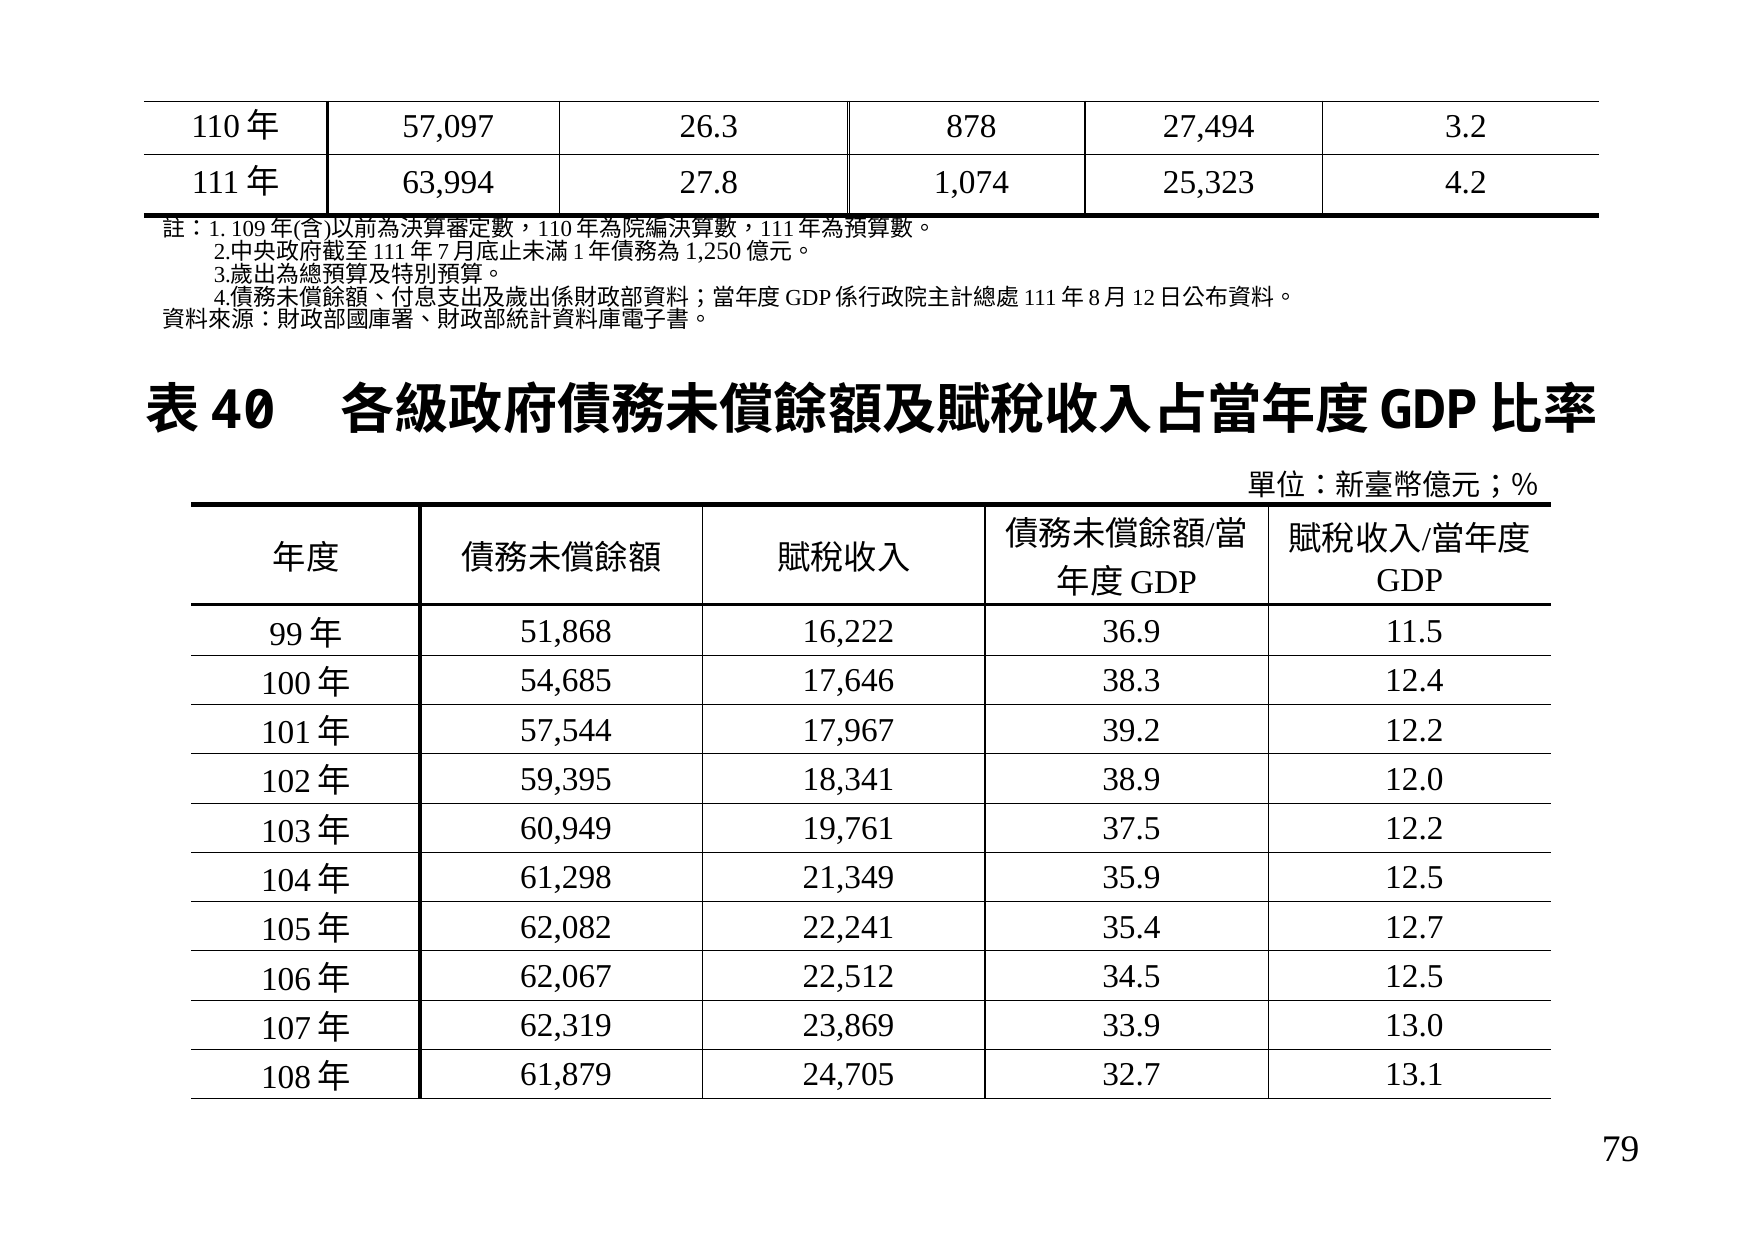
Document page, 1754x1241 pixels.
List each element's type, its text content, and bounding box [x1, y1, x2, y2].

table_cell 16,222 [703, 606, 984, 654]
table_cell 32.7 [986, 1050, 1268, 1098]
table_header 賦稅收入 [703, 507, 984, 603]
table_cell 108年 [191, 1050, 418, 1098]
table_cell 19,761 [703, 804, 984, 852]
table_cell 61,298 [422, 853, 702, 901]
table_cell 17,646 [703, 656, 984, 704]
table_cell 107年 [191, 1001, 418, 1049]
table_cell 13.0 [1269, 1001, 1551, 1049]
table_cell 17,967 [703, 705, 984, 753]
table_cell 12.5 [1269, 951, 1551, 999]
table_cell 22,512 [703, 951, 984, 999]
table_cell 62,082 [422, 902, 702, 950]
table_cell 3.2 [1323, 102, 1599, 154]
text 4.債務未償餘額、付息支出及歲出係財政部資料；當年度GDP係行政院主計總處111年8月12日公布資料。 [103, 287, 1613, 309]
table_cell 11.5 [1269, 606, 1551, 654]
table_cell 24,705 [703, 1050, 984, 1098]
table_cell 1,074 [850, 155, 1084, 213]
table_cell 62,067 [422, 951, 702, 999]
table_cell 23,869 [703, 1001, 984, 1049]
table_cell 63,994 [329, 155, 559, 213]
table_cell 99年 [191, 606, 418, 654]
text 3.歲出為總預算及特別預算。 [103, 264, 1613, 287]
table_cell 61,879 [422, 1050, 702, 1098]
table_cell 111年 [144, 155, 326, 213]
table_cell 59,395 [422, 754, 702, 802]
table_cell 18,341 [703, 754, 984, 802]
table_header 年度 [191, 507, 418, 603]
table_cell 12.4 [1269, 656, 1551, 704]
table_cell 22,241 [703, 902, 984, 950]
table_cell 12.2 [1269, 705, 1551, 753]
table_cell 35.4 [986, 902, 1268, 950]
table_header 債務未償餘額 [422, 507, 702, 603]
table_cell 878 [850, 102, 1084, 154]
text 註：1. 109年(含)以前為決算審定數，110年為院編決算數，111年為預算數。 [162, 218, 1598, 241]
table_cell 57,544 [422, 705, 702, 753]
text 單位：新臺幣億元；％ [118, 469, 1539, 502]
table_cell 36.9 [986, 606, 1268, 654]
table_cell 4.2 [1323, 155, 1599, 213]
table_cell 35.9 [986, 853, 1268, 901]
table_cell 25,323 [1086, 155, 1322, 213]
table_cell 33.9 [986, 1001, 1268, 1049]
text 資料來源：財政部國庫署、財政部統計資料庫電子書。 [162, 309, 1598, 332]
table_cell 110年 [144, 102, 326, 154]
table_cell 101年 [191, 705, 418, 753]
table_cell 38.3 [986, 656, 1268, 704]
subtitle 表40 各級政府債務未償餘額及賦稅收入占當年度GDP比率 [103, 332, 1639, 457]
table_cell 26.3 [560, 102, 847, 154]
table_cell 100年 [191, 656, 418, 704]
table_cell 57,097 [329, 102, 559, 154]
table_cell 105年 [191, 902, 418, 950]
table_cell 12.2 [1269, 804, 1551, 852]
table_cell 12.7 [1269, 902, 1551, 950]
table_cell 27.8 [560, 155, 847, 213]
table_cell 60,949 [422, 804, 702, 852]
table_cell 39.2 [986, 705, 1268, 753]
table_cell 27,494 [1086, 102, 1322, 154]
table_cell 37.5 [986, 804, 1268, 852]
table_cell 51,868 [422, 606, 702, 654]
table_cell 106年 [191, 951, 418, 999]
table_cell 38.9 [986, 754, 1268, 802]
table_cell 104年 [191, 853, 418, 901]
table_cell 21,349 [703, 853, 984, 901]
table_cell 12.5 [1269, 853, 1551, 901]
table_cell 12.0 [1269, 754, 1551, 802]
table_header 債務未償餘額/當年度GDP [986, 507, 1268, 603]
table_header 賦稅收入/當年度GDP [1269, 507, 1551, 603]
table_cell 102年 [191, 754, 418, 802]
table_cell 62,319 [422, 1001, 702, 1049]
table_cell 103年 [191, 804, 418, 852]
table_cell 54,685 [422, 656, 702, 704]
text 2.中央政府截至111年7月底止未滿1年債務為1,250億元。 [103, 241, 1613, 264]
table_cell 13.1 [1269, 1050, 1551, 1098]
table_cell 34.5 [986, 951, 1268, 999]
